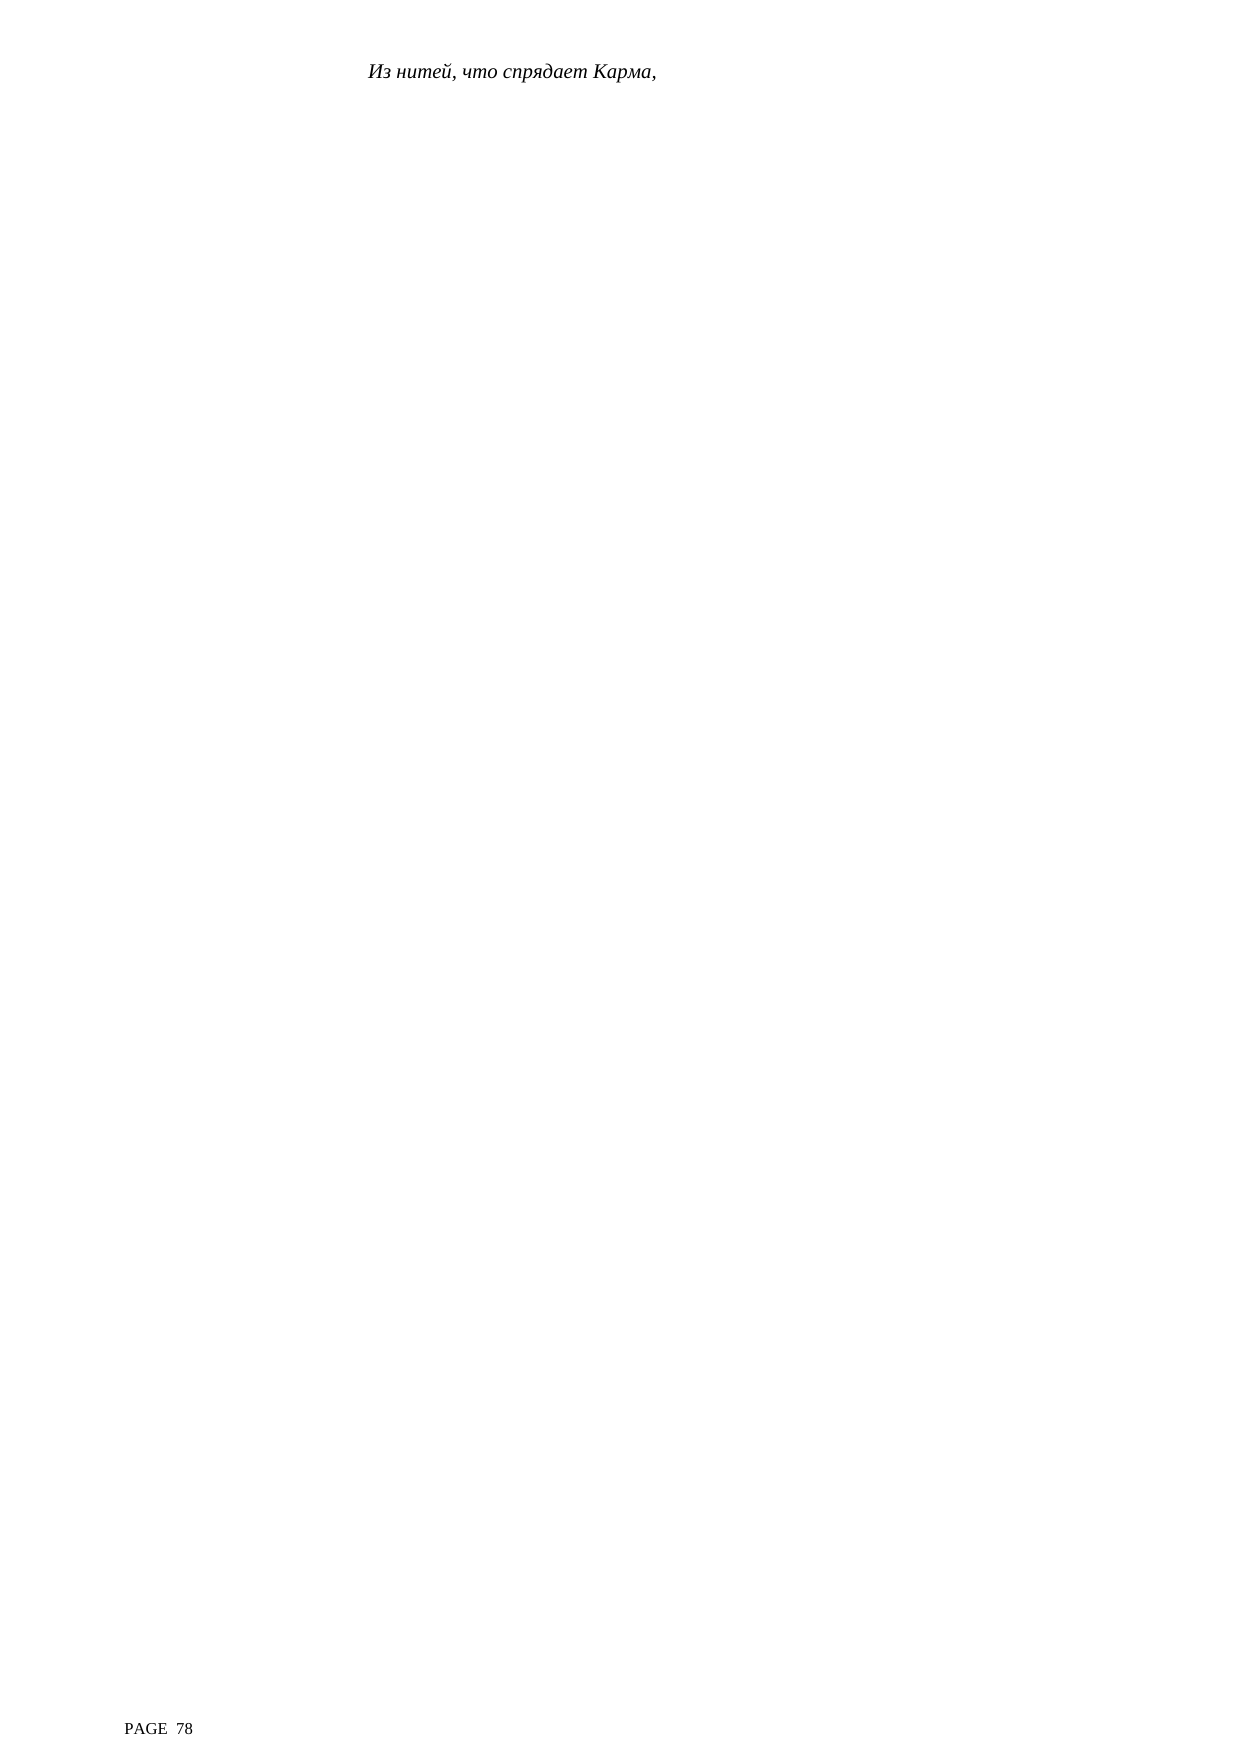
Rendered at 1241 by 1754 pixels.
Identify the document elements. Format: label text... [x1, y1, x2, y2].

text Из нитей, что спрядает Карма, [368, 59, 1181, 83]
